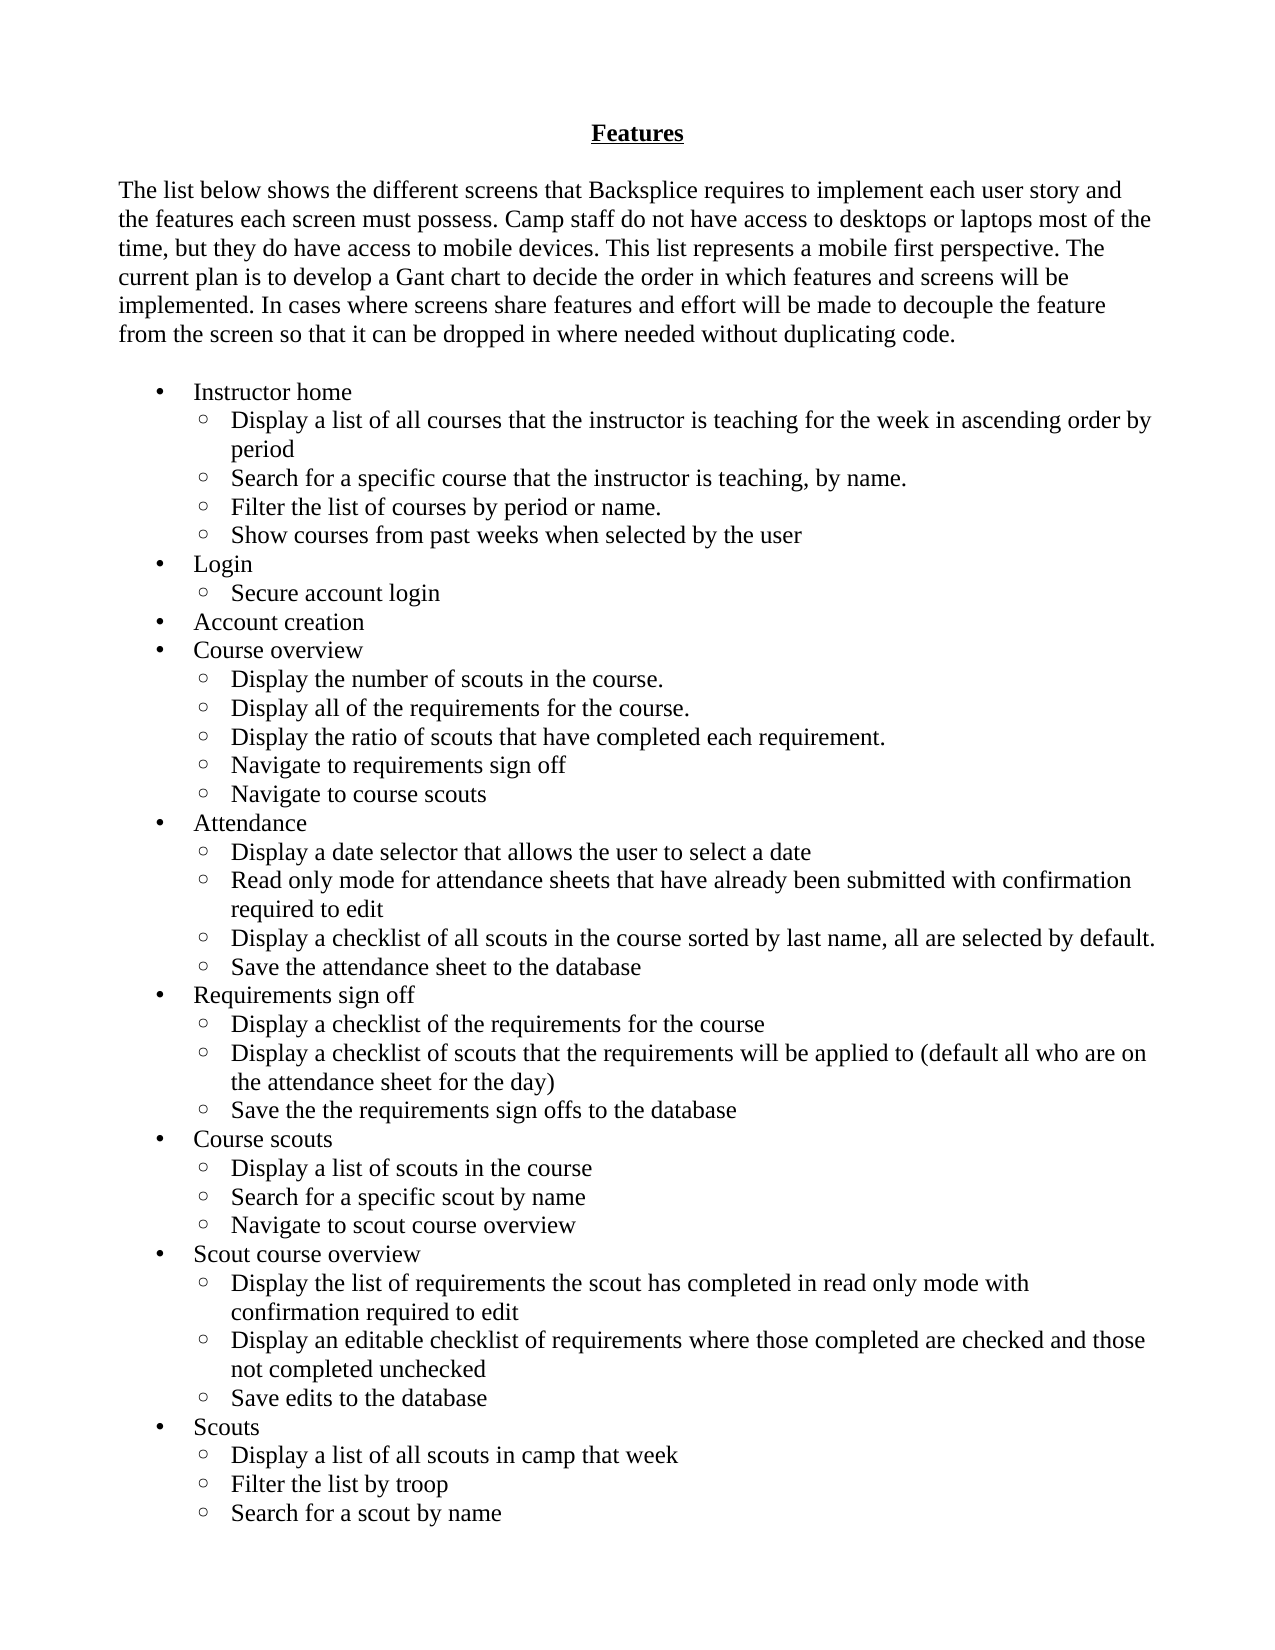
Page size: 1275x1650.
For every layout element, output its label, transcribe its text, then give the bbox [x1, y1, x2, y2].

list Navigate to course scouts [193, 779, 1157, 808]
list Save the attendance sheet to the database [193, 952, 1157, 981]
list Display the ratio of scouts that have completed each requirement. [193, 722, 1157, 751]
list Instructor home [156, 377, 1157, 406]
list Display a checklist of the requirements for the course [193, 1009, 1157, 1038]
list Search for a specific scout by name [193, 1182, 1157, 1211]
text Features [118, 118, 1157, 147]
list Display all of the requirements for the course. [193, 693, 1157, 722]
list Login [156, 549, 1157, 578]
list Display a checklist of scouts that the requirements will be applied to (default all who are on the attendance sheet for the day) [193, 1038, 1157, 1096]
list Display a list of scouts in the course [193, 1153, 1157, 1182]
list Display a list of all scouts in camp that week [193, 1441, 1157, 1469]
list Display a date selector that allows the user to select a date [193, 837, 1157, 866]
list Filter the list of courses by period or name. [193, 492, 1157, 521]
list Search for a scout by name [193, 1498, 1157, 1527]
list Requirements sign off [156, 981, 1157, 1009]
list Filter the list by troop [193, 1469, 1157, 1498]
list Course scouts [156, 1124, 1157, 1153]
list Show courses from past weeks when selected by the user [193, 521, 1157, 549]
list Scout course overview [156, 1239, 1157, 1268]
list Save edits to the database [193, 1383, 1157, 1412]
list Display the number of scouts in the course. [193, 664, 1157, 693]
list Attendance [156, 808, 1157, 837]
list Read only mode for attendance sheets that have already been submitted with confirmation required to edit [193, 866, 1157, 923]
list Display an editable checklist of requirements where those completed are checked and those not completed unchecked [193, 1326, 1157, 1383]
list Display a checklist of all scouts in the course sorted by last name, all are selected by default. [193, 923, 1157, 952]
list Save the the requirements sign offs to the database [193, 1096, 1157, 1124]
list Account creation [156, 607, 1157, 636]
list Display the list of requirements the scout has completed in read only mode with confirmation required to edit [193, 1268, 1157, 1326]
list Course overview [156, 636, 1157, 664]
list Navigate to requirements sign off [193, 751, 1157, 779]
list Search for a specific course that the instructor is teaching, by name. [193, 463, 1157, 492]
list Scouts [156, 1412, 1157, 1441]
list Navigate to scout course overview [193, 1211, 1157, 1239]
text The list below shows the different screens that Backsplice requires to implement each user story and the features each screen must possess. Camp staff do not have access to desktops or laptops most of the time, but they do have access to mobile devices. This list represents a mobile first perspective. The current plan is to develop a Gant chart to decide the order in which features and screens will be implemented. In cases where screens share features and effort will be made to decouple the feature from the screen so that it can be dropped in where needed without duplicating code. [118, 176, 1157, 348]
list Secure account login [193, 578, 1157, 607]
list Display a list of all courses that the instructor is teaching for the week in ascending order by period [193, 406, 1157, 463]
